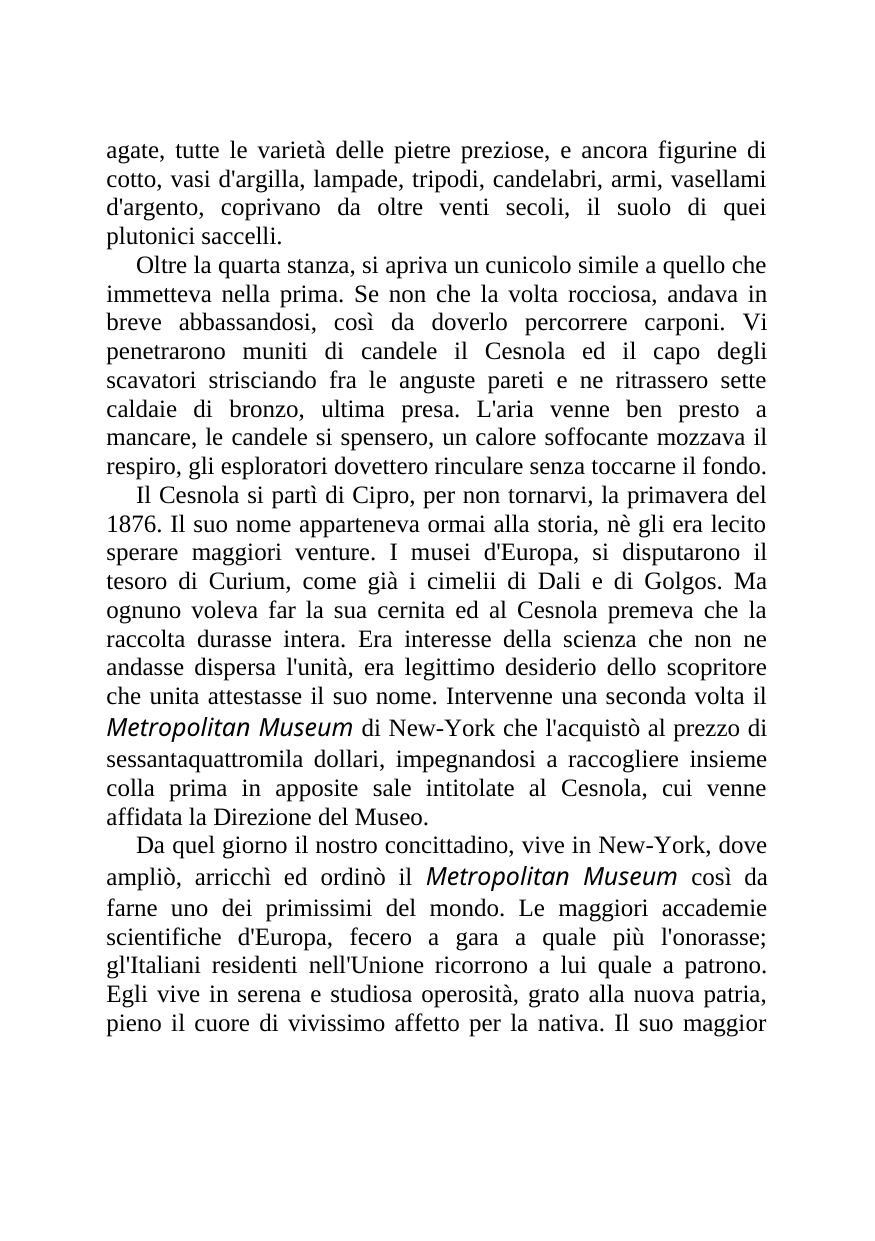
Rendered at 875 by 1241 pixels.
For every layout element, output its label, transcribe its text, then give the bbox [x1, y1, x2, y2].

text agate, tutte le varietà delle pietre preziose, e ancora figurine di cotto, vasi d'argilla, lampade, tripodi, candelabri, armi, vasellami d'argento, coprivano da oltre venti secoli, il suolo di quei plutonici saccelli. [106, 135, 768, 250]
text Da quel giorno il nostro concittadino, vive in New-York, dove ampliò, arricchì ed ordinò il Metropolitan Museum così da farne uno dei primissimi del mondo. Le maggiori accademie scientifiche d'Europa, fecero a gara a quale più l'onorasse; gl'Italiani residenti nell'Unione ricorrono a lui quale a patrono. Egli vive in serena e studiosa operosità, grato alla nuova patria, pieno il cuore di vivissimo affetto per la nativa. Il suo maggior [106, 830, 768, 1037]
text Oltre la quarta stanza, si apriva un cunicolo simile a quello che immetteva nella prima. Se non che la volta rocciosa, andava in breve abbassandosi, così da doverlo percorrere carponi. Vi penetrarono muniti di candele il Cesnola ed il capo degli scavatori strisciando fra le anguste pareti e ne ritrassero sette caldaie di bronzo, ultima presa. L'aria venne ben presto a mancare, le candele si spensero, un calore soffocante mozzava il respiro, gli esploratori dovettero rinculare senza toccarne il fondo. [106, 250, 768, 480]
text Il Cesnola si partì di Cipro, per non tornarvi, la primavera del 1876. Il suo nome apparteneva ormai alla storia, nè gli era lecito sperare maggiori venture. I musei d'Europa, si disputarono il tesoro di Curium, come già i cimelii di Dali e di Golgos. Ma ognuno voleva far la sua cernita ed al Cesnola premeva che la raccolta durasse intera. Era interesse della scienza che non ne andasse dispersa l'unità, era legittimo desiderio dello scopritore che unita attestasse il suo nome. Intervenne una seconda volta il Metropolitan Museum di New-York che l'acquistò al prezzo di sessantaquattromila dollari, impegnandosi a raccogliere insieme colla prima in apposite sale intitolate al Cesnola, cui venne affidata la Direzione del Museo. [106, 480, 768, 830]
